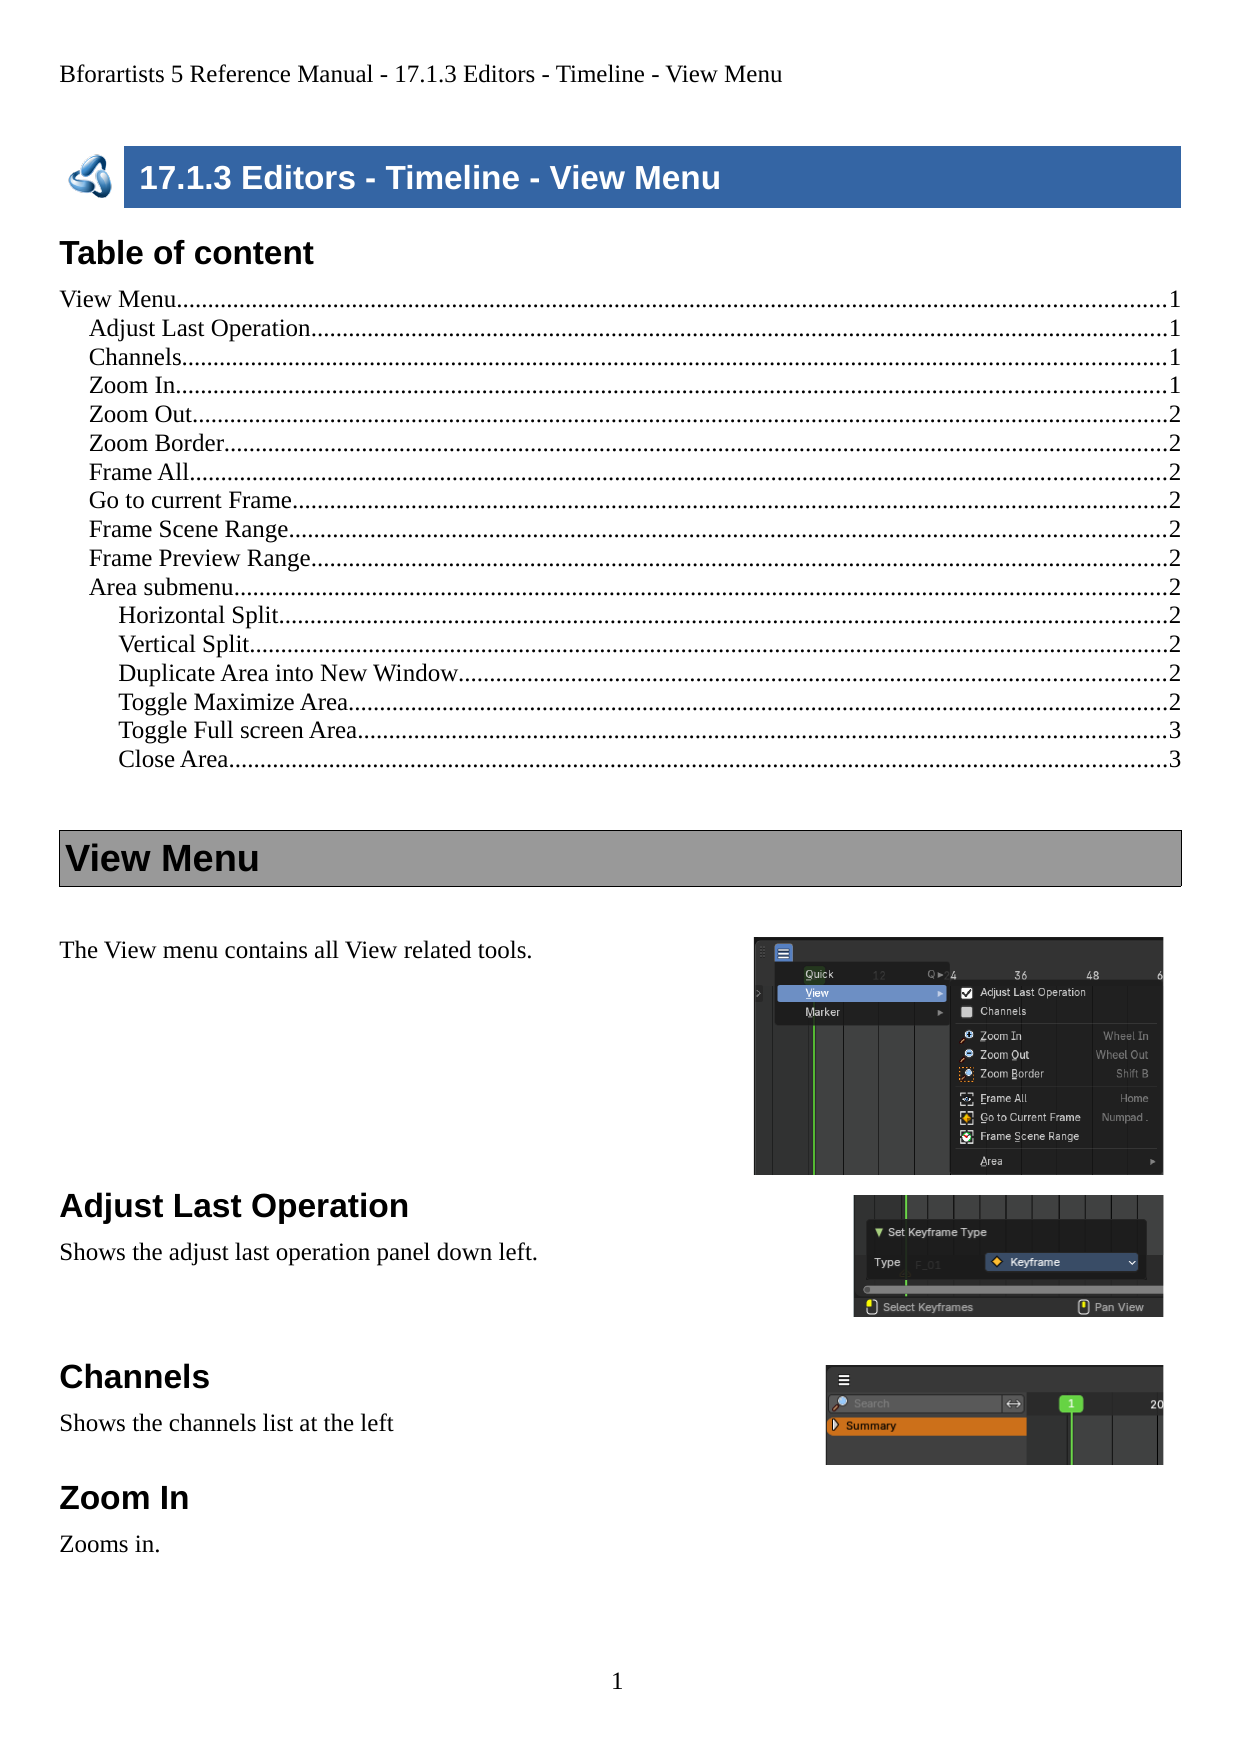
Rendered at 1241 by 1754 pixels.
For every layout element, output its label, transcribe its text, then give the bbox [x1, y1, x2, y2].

subtitle Table of content [59, 233, 1181, 272]
text Zoom In 1 [88, 370, 1181, 399]
picture [65, 152, 114, 201]
text The View menu contains all View related tools. [59, 935, 1181, 963]
text Zoom Out 2 [88, 399, 1181, 428]
subtitle Zoom In [59, 1477, 1181, 1516]
text Shows the adjust last operation panel down left. [59, 1237, 853, 1266]
subtitle Adjust Last Operation [59, 1186, 1181, 1225]
text Duplicate Area into New Window 2 [118, 658, 1181, 687]
text Toggle Full screen Area 3 [118, 715, 1181, 744]
text Frame Preview Range 2 [88, 543, 1181, 572]
text Toggle Maximize Area 2 [118, 687, 1181, 715]
text Area submenu 2 [88, 572, 1181, 600]
text Frame All 2 [88, 457, 1181, 485]
picture [753, 937, 1164, 1175]
text Go to current Frame 2 [88, 485, 1181, 514]
text Vertical Split 2 [118, 629, 1181, 658]
text View Menu 1 [59, 284, 1181, 313]
text Horizontal Split 2 [118, 600, 1181, 629]
picture [825, 1365, 1164, 1465]
text Channels 1 [88, 342, 1181, 370]
text Zoom Border 2 [88, 428, 1181, 457]
table_header View Menu [60, 831, 1181, 886]
text Adjust Last Operation 1 [88, 313, 1181, 342]
table_header 17.1.3 Editors - Timeline - View Menu [124, 146, 1181, 208]
text Zooms in. [59, 1529, 1181, 1557]
table_header [59, 146, 124, 208]
text Frame Scene Range 2 [88, 514, 1181, 543]
subtitle Channels [59, 1356, 1181, 1395]
text Shows the channels list at the left [59, 1408, 825, 1436]
picture [853, 1195, 1164, 1317]
text Close Area 3 [118, 744, 1181, 773]
